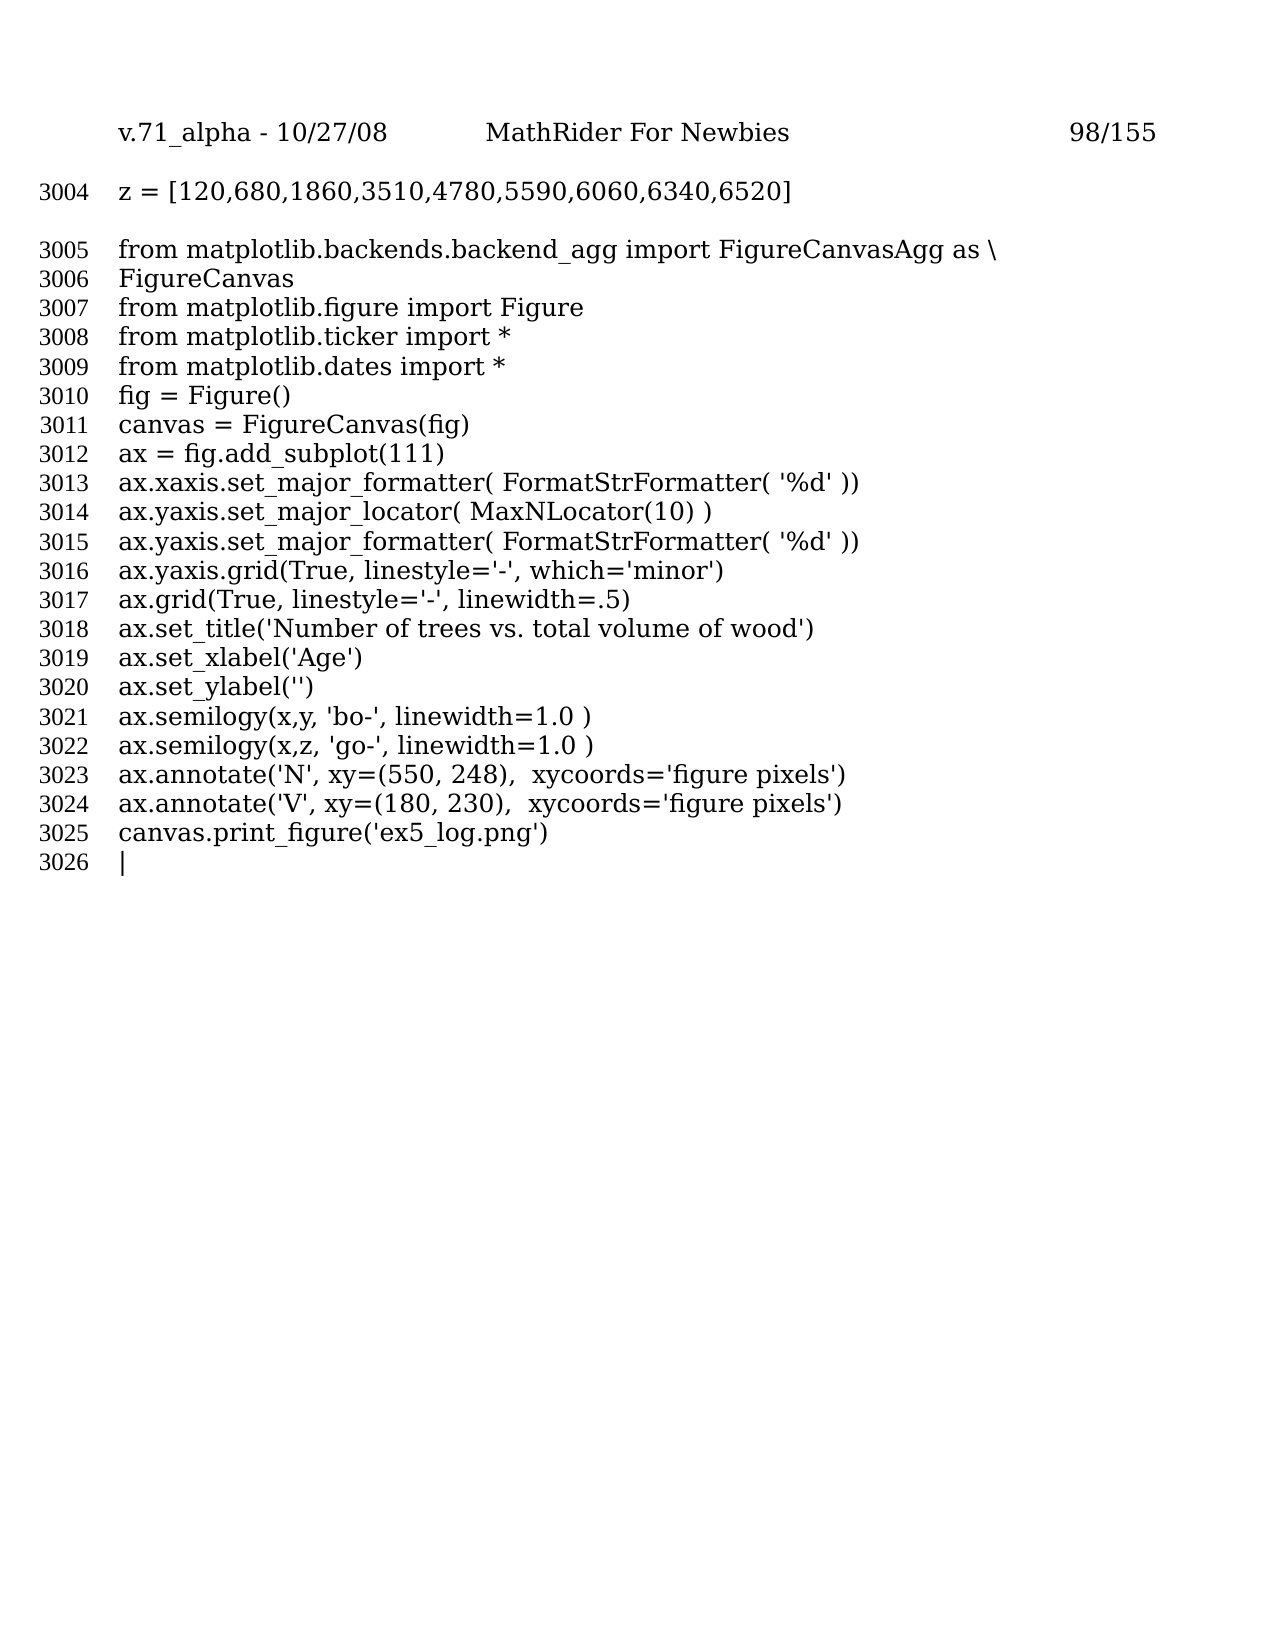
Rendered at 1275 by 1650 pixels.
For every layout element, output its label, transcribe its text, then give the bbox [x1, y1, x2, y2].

text ax.yaxis.set_major_locator( MaxNLocator(10) ) [118, 498, 1157, 527]
text ax.xaxis.set_major_formatter( FormatStrFormatter( '%d' )) [118, 468, 1157, 498]
text ax.semilogy(x,z, 'go-', linewidth=1.0 ) [118, 731, 1157, 760]
text fig = Figure() [118, 381, 1157, 410]
text from matplotlib.ticker import * [118, 323, 1157, 352]
text ax.annotate('V', xy=(180, 230), xycoords='figure pixels') [118, 789, 1157, 818]
text canvas.print_figure('ex5_log.png') [118, 818, 1157, 848]
text ax.annotate('N', xy=(550, 248), xycoords='figure pixels') [118, 760, 1157, 789]
text from matplotlib.backends.backend_agg import FigureCanvasAgg as \ FigureCanvas [118, 235, 1157, 293]
text | [118, 848, 1157, 877]
text from matplotlib.dates import * [118, 352, 1157, 381]
text ax = fig.add_subplot(111) [118, 439, 1157, 468]
text ax.set_xlabel('Age') [118, 643, 1157, 673]
text ax.semilogy(x,y, 'bo-', linewidth=1.0 ) [118, 702, 1157, 731]
text ax.yaxis.set_major_formatter( FormatStrFormatter( '%d' )) [118, 527, 1157, 556]
text z = [120,680,1860,3510,4780,5590,6060,6340,6520] [118, 177, 1157, 206]
text canvas = FigureCanvas(fig) [118, 410, 1157, 439]
text ax.grid(True, linestyle='-', linewidth=.5) [118, 585, 1157, 614]
text ax.set_ylabel('') [118, 673, 1157, 702]
text from matplotlib.figure import Figure [118, 293, 1157, 323]
text ax.yaxis.grid(True, linestyle='-', which='minor') [118, 556, 1157, 585]
text ax.set_title('Number of trees vs. total volume of wood') [118, 614, 1157, 643]
